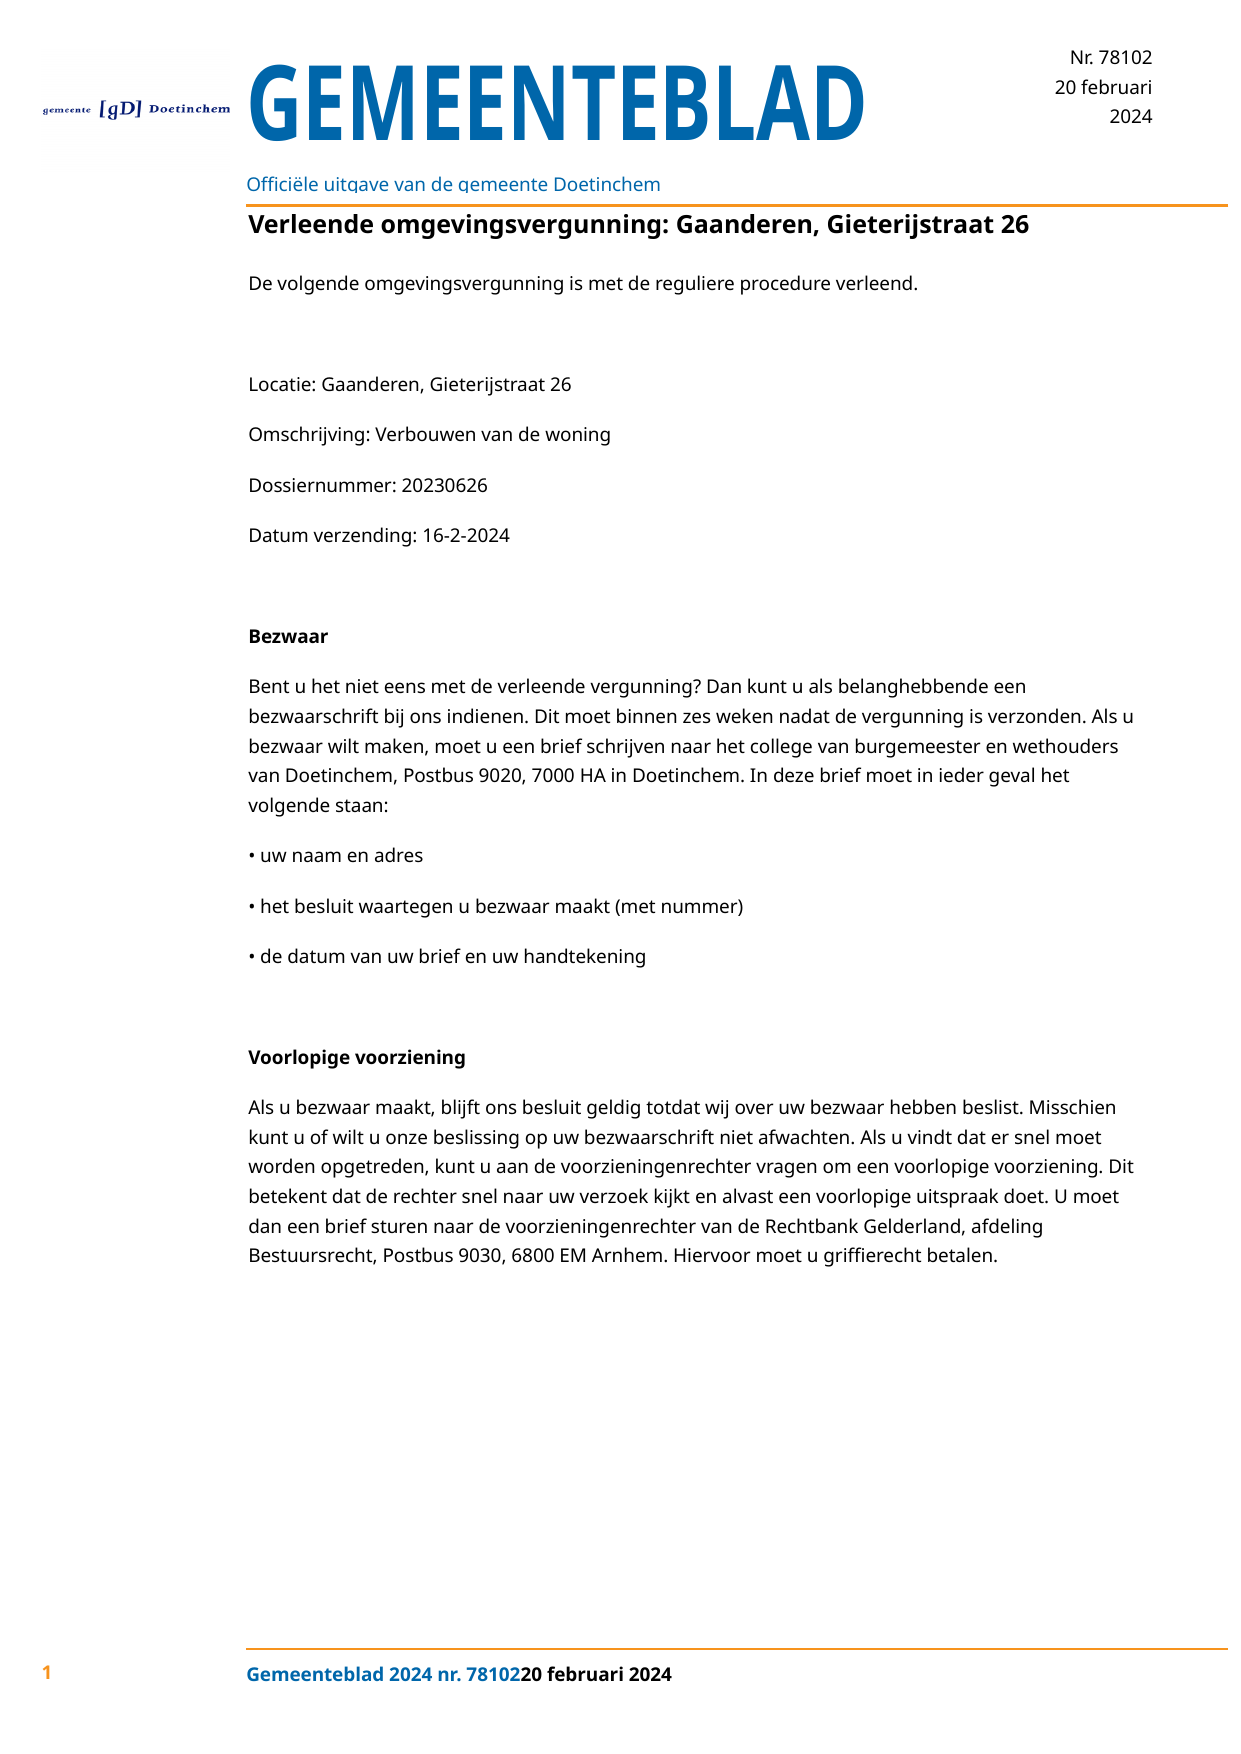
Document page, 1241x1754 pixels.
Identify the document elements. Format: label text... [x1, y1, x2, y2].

text Datum verzending: 16-2-2024 [248, 522, 1152, 548]
text • het besluit waartegen u bezwaar maakt (met nummer) [248, 893, 1152, 918]
text • uw naam en adres [248, 842, 1152, 868]
text Als u bezwaar maakt, blijft ons besluit geldig totdat wij over uw bezwaar hebben beslist. Misschien kunt u of wilt u onze beslissing op uw bezwaarschrift niet afwachten. Als u vindt dat er snel moet worden opgetreden, kunt u aan de voorzieningenrechter vragen om een voorlopige voorziening. Dit betekent dat de rechter snel naar uw verzoek kijkt en alvast een voorlopige uitspraak doet. U moet dan een brief sturen naar de voorzieningenrechter van de Rechtbank Gelderland, afdeling Bestuursrecht, Postbus 9030, 6800 EM Arnhem. Hiervoor moet u griffierecht betalen. [248, 1094, 1152, 1268]
text Locatie: Gaanderen, Gieterijstraat 26 [248, 371, 1152, 397]
text De volgende omgevingsvergunning is met de reguliere procedure verleend. [248, 270, 1152, 296]
text Bent u het niet eens met de verleende vergunning? Dan kunt u als belanghebbende een bezwaarschrift bij ons indienen. Dit moet binnen zes weken nadat de vergunning is verzonden. Als u bezwaar wilt maken, moet u een brief schrijven naar het college van burgemeester en wethouders van Doetinchem, Postbus 9020, 7000 HA in Doetinchem. In deze brief moet in ieder geval het volgende staan: [248, 674, 1152, 818]
text • de datum van uw brief en uw handtekening [248, 943, 1152, 969]
text Bezwaar [248, 623, 1152, 649]
text Dossiernummer: 20230626 [248, 472, 1152, 498]
text Omschrijving: Verbouwen van de woning [248, 422, 1152, 447]
picture [41, 47, 231, 172]
text Voorlopige voorziening [248, 1044, 1152, 1070]
text Verleende omgevingsvergunning: Gaanderen, Gieterijstraat 26 [248, 207, 1152, 241]
